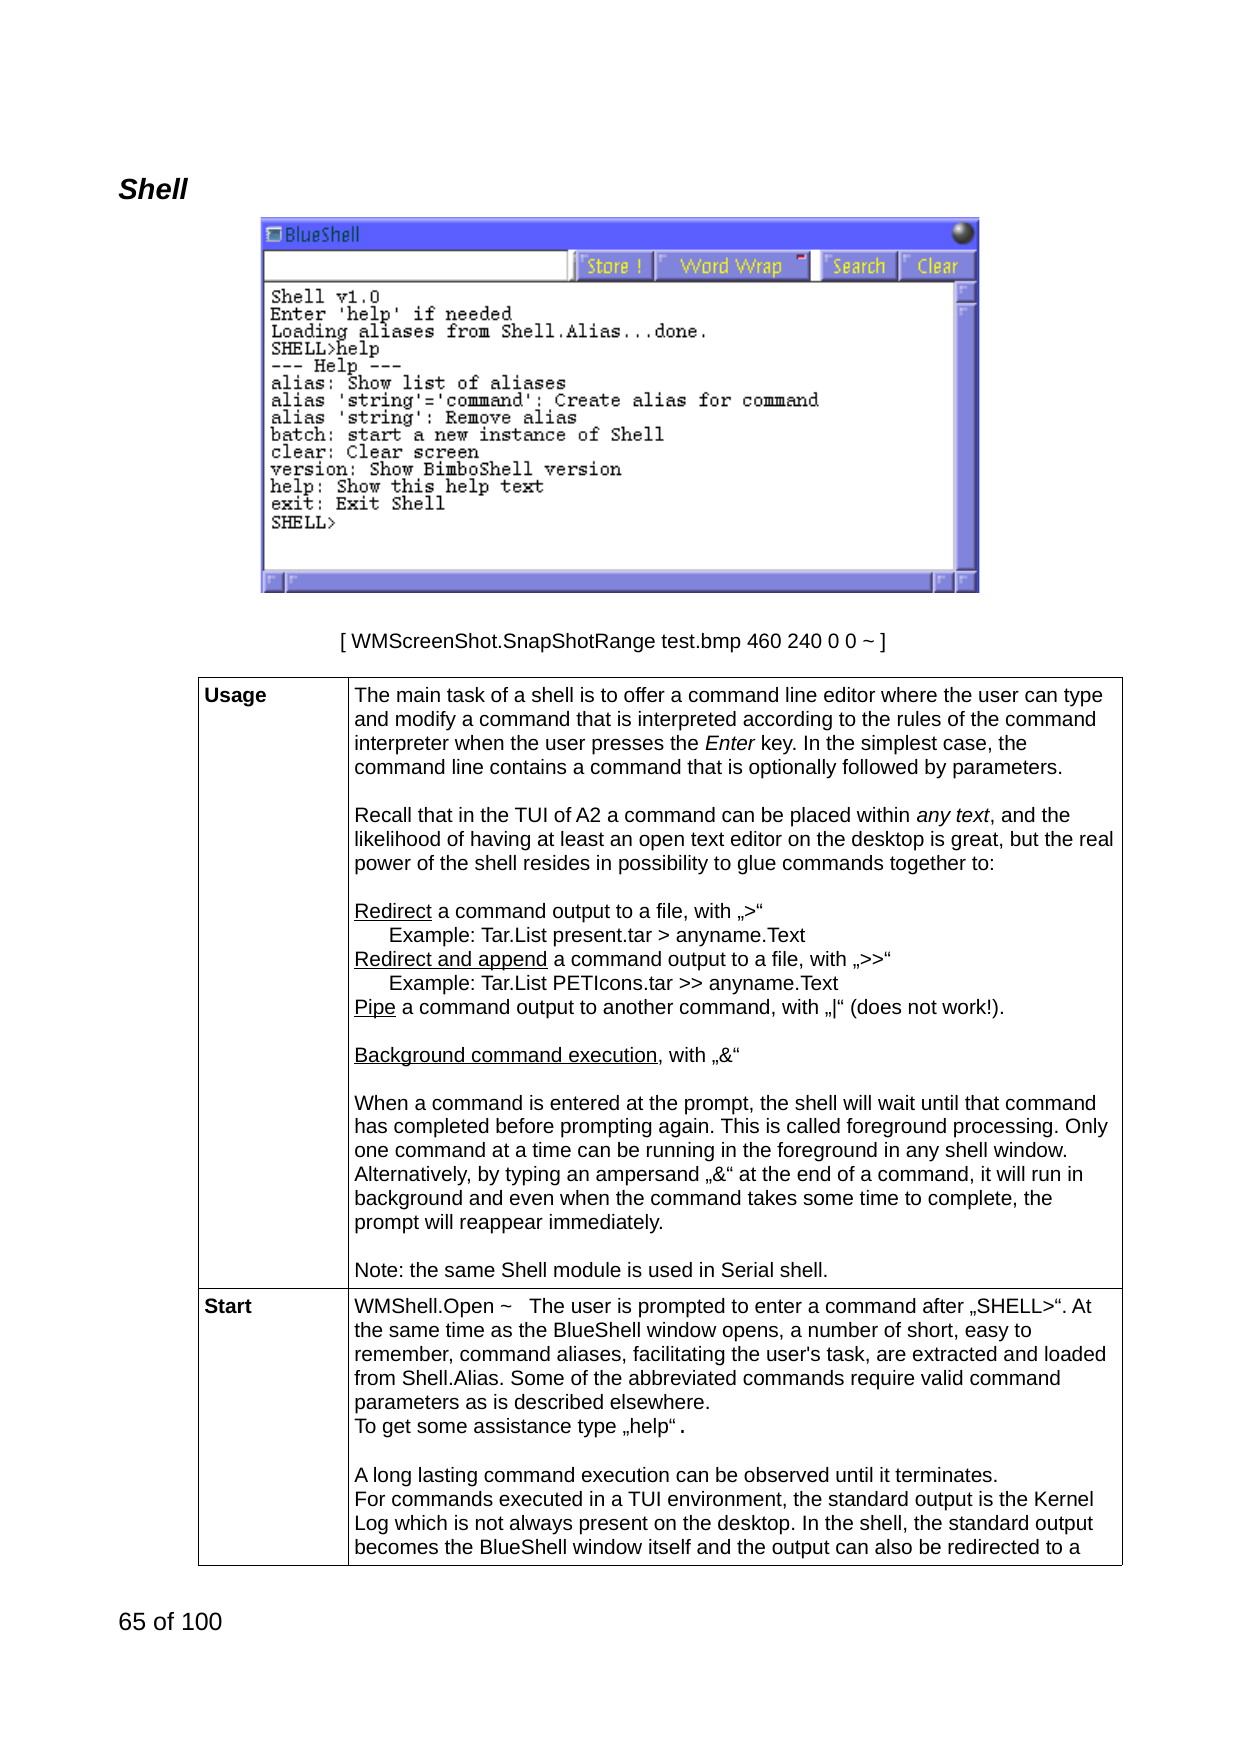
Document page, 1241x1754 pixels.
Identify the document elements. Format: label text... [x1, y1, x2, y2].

text [ WMScreenShot.SnapShotRange test.bmp 460 240 0 0 ~ ] [118, 629, 1122, 653]
table_header Usage [199, 678, 348, 1288]
table_header The main task of a shell is to offer a command line editor where the user can type and modify a command that is interpreted according to the rules of the command interpreter when the user presses the Enter key. In the simplest case, the command line contains a command that is optionally followed by parameters. Recall that in the TUI of A2 a command can be placed within any text, and the likelihood of having at least an open text editor on the desktop is great, but the real power of the shell resides in possibility to glue commands together to: Redirect a command output to a file, with „>“ Example: Tar.List present.tar > anyname.Text Redirect and append a command output to a file, with „>>“ Example: Tar.List PETIcons.tar >> anyname.Text Pipe a command output to another command, with „|“ (does not work!). Background command execution, with „&“ When a command is entered at the prompt, the shell will wait until that command has completed before prompting again. This is called foreground processing. Only one command at a time can be running in the foreground in any shell window. Alternatively, by typing an ampersand „&“ at the end of a command, it will run in background and even when the command takes some time to complete, the prompt will reappear immediately. Note: the same Shell module is used in Serial shell. [349, 678, 1122, 1288]
table_cell Start [199, 1289, 348, 1564]
picture [260, 217, 980, 593]
table_cell WMShell.Open ~ The user is prompted to enter a command after „SHELL>“. At the same time as the BlueShell window opens, a number of short, easy to remember, command aliases, facilitating the user's task, are extracted and loaded from Shell.Alias. Some of the abbreviated commands require valid command parameters as is described elsewhere. To get some assistance type „help“. A long lasting command execution can be observed until it terminates. For commands executed in a TUI environment, the standard output is the Kernel Log which is not always present on the desktop. In the shell, the standard output becomes the BlueShell window itself and the output can also be redirected to a [349, 1289, 1122, 1564]
subtitle Shell [118, 172, 1122, 205]
